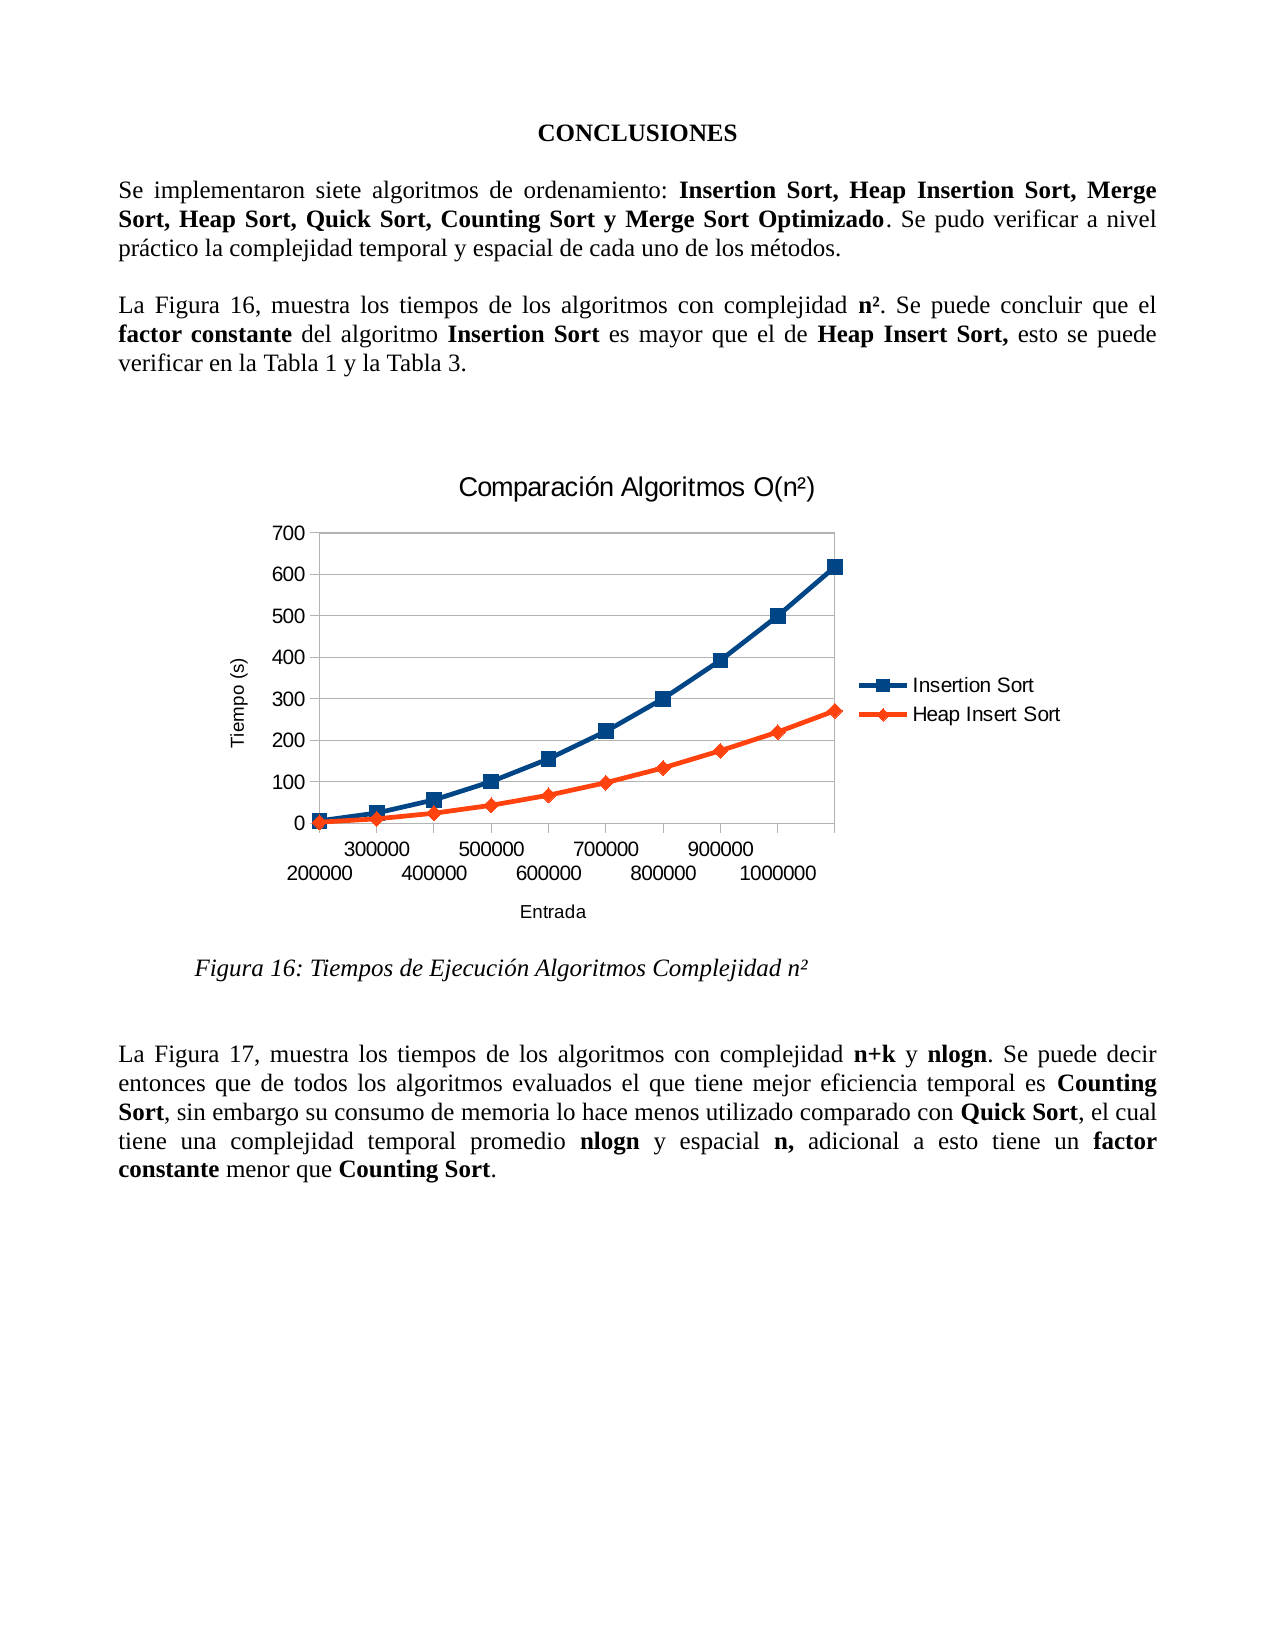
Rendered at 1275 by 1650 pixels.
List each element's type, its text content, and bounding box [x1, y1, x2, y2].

text La Figura 16, muestra los tiempos de los algoritmos con complejidad n². Se puede concluir que el factor constante del algoritmo Insertion Sort es mayor que el de Heap Insert Sort, esto se puede verificar en la Tabla 1 y la Tabla 3. [118, 291, 1157, 377]
text Figura 16: Tiempos de Ejecución Algoritmos Complejidad n² [194, 954, 1081, 982]
text CONCLUSIONES [118, 118, 1157, 147]
text Se implementaron siete algoritmos de ordenamiento: Insertion Sort, Heap Insertion Sort, Merge Sort, Heap Sort, Quick Sort, Counting Sort y Merge Sort Optimizado. Se pudo verificar a nivel práctico la complejidad temporal y espacial de cada uno de los métodos. [118, 176, 1157, 262]
text La Figura 17, muestra los tiempos de los algoritmos con complejidad n+k y nlogn. Se puede decir entonces que de todos los algoritmos evaluados el que tiene mejor eficiencia temporal es Counting Sort, sin embargo su consumo de memoria lo hace menos utilizado comparado con Quick Sort, el cual tiene una complejidad temporal promedio nlogn y espacial n, adicional a esto tiene un factor constante menor que Counting Sort. [118, 1039, 1157, 1183]
